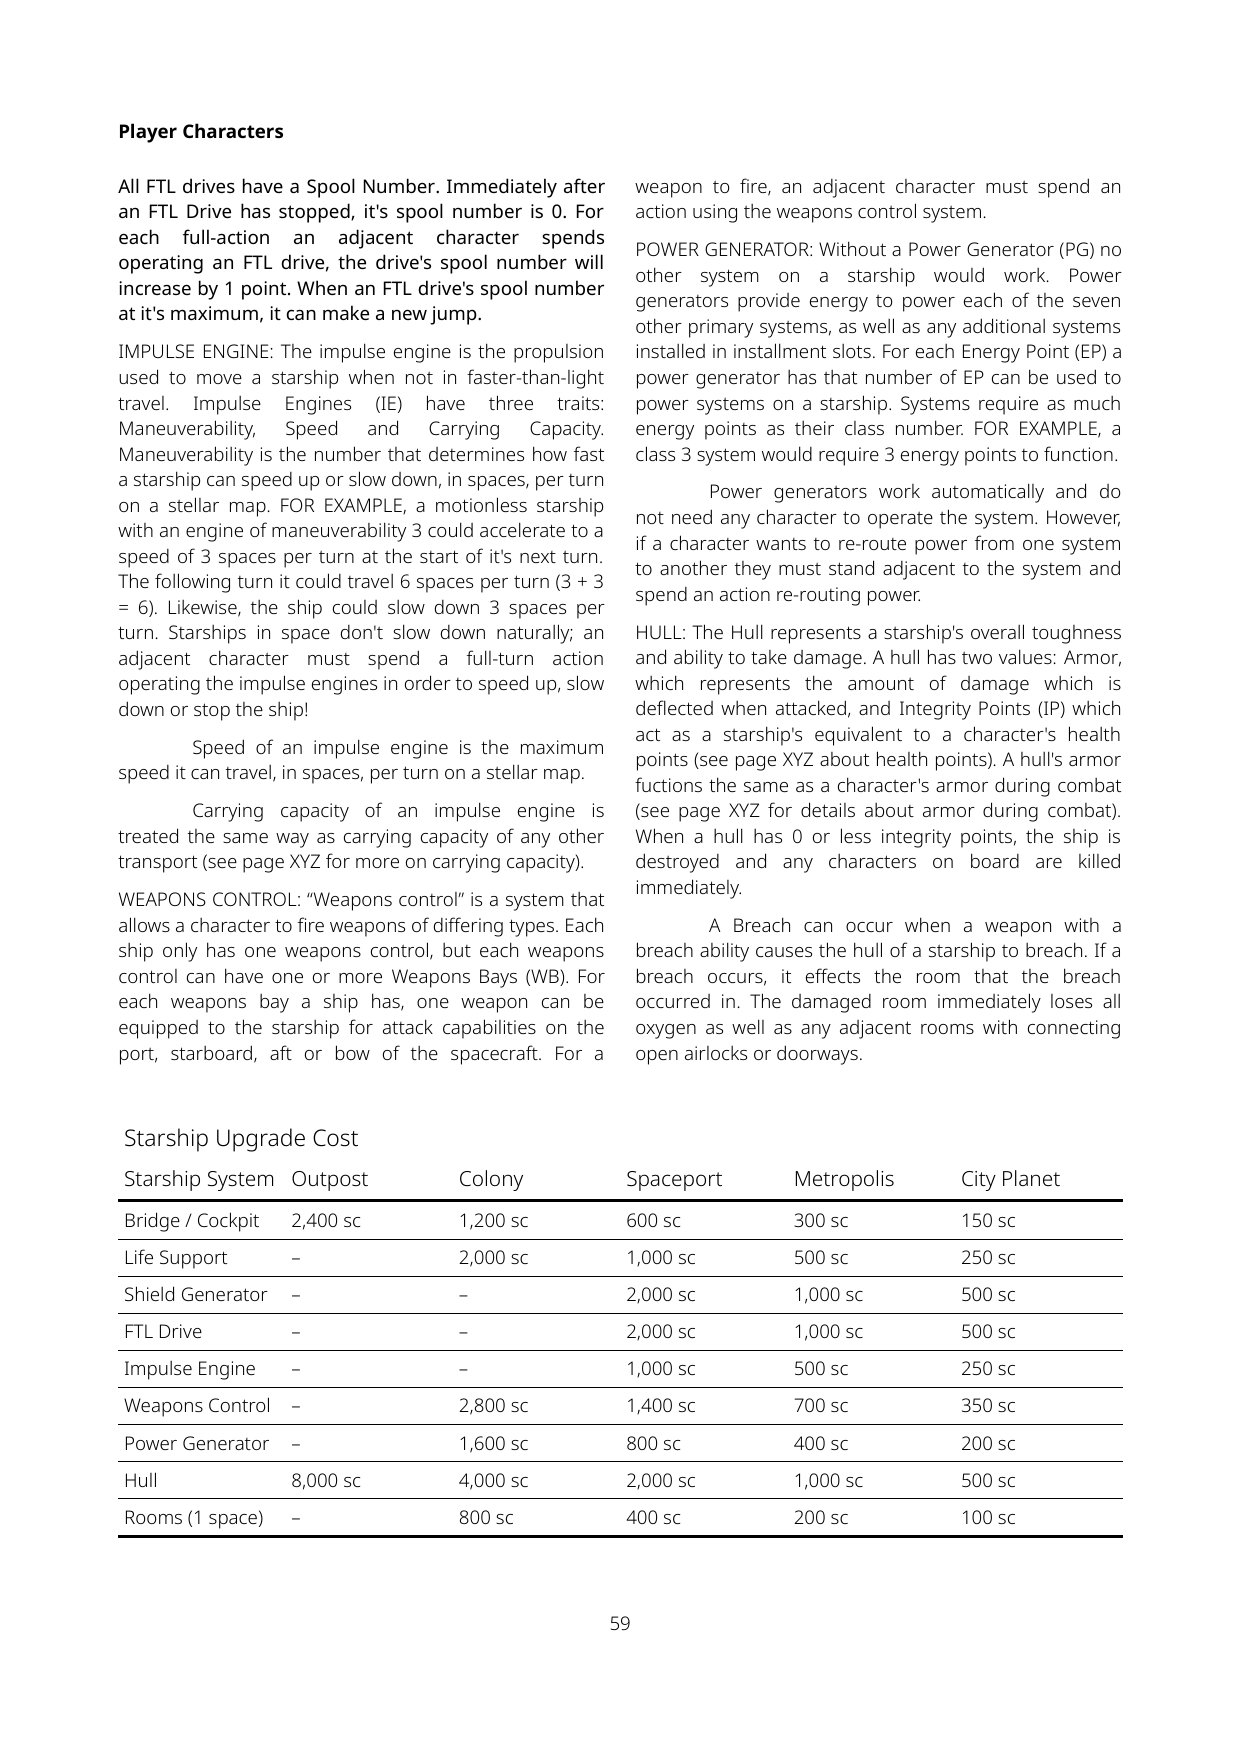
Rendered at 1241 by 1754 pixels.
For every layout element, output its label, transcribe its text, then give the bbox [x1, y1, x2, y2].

table_cell 1,000 sc [620, 1240, 788, 1276]
table_cell City Planet [955, 1159, 1122, 1198]
table_cell – [453, 1314, 620, 1350]
table_cell – [286, 1499, 453, 1535]
table_cell 2,000 sc [453, 1240, 620, 1276]
table_cell 400 sc [788, 1425, 955, 1461]
table_cell – [286, 1388, 453, 1424]
table_cell FTL Drive [118, 1314, 286, 1350]
table_cell 8,000 sc [286, 1462, 453, 1498]
text Speed of an impulse engine is the maximum speed it can travel, in spaces, per turn on a stellar map. [118, 734, 605, 785]
text HULL: The Hull represents a starship's overall toughness and ability to take damage. A hull has two values: Armor, which represents the amount of damage which is deflected when attacked, and Integrity Points (IP) which act as a starship's equivalent to a character's health points (see page XYZ about health points). A hull's armor fuctions the same as a character's armor during combat (see page XYZ for details about armor during combat). When a hull has 0 or less integrity points, the ship is destroyed and any characters on board are killed immediately. [635, 619, 1122, 900]
table_cell 1,000 sc [788, 1277, 955, 1313]
table_cell 2,400 sc [286, 1202, 453, 1238]
table_cell 700 sc [788, 1388, 955, 1424]
table_cell 1,000 sc [620, 1351, 788, 1387]
table_cell – [453, 1277, 620, 1313]
table_cell Metropolis [788, 1159, 955, 1198]
text POWER GENERATOR: Without a Power Generator (PG) no other system on a starship would work. Power generators provide energy to power each of the seven other primary systems, as well as any additional systems installed in installment slots. For each Energy Point (EP) a power generator has that number of EP can be used to power systems on a starship. Systems require as much energy points as their class number. FOR EXAMPLE, a class 3 system would require 3 energy points to function. [635, 237, 1122, 466]
text weapon to fire, an adjacent character must spend an action using the weapons control system. [635, 173, 1122, 224]
table_cell 500 sc [788, 1240, 955, 1276]
table_cell 1,000 sc [788, 1462, 955, 1498]
table_cell Impulse Engine [118, 1351, 286, 1387]
table_cell 500 sc [955, 1462, 1122, 1498]
table_cell 200 sc [788, 1499, 955, 1535]
table_cell – [286, 1240, 453, 1276]
table_cell 400 sc [620, 1499, 788, 1535]
table_cell 2,000 sc [620, 1462, 788, 1498]
table_cell 1,000 sc [788, 1314, 955, 1350]
table_cell 2,800 sc [453, 1388, 620, 1424]
table_cell – [286, 1277, 453, 1313]
table_cell Shield Generator [118, 1277, 286, 1313]
table_cell 2,000 sc [620, 1314, 788, 1350]
table_cell 250 sc [955, 1351, 1122, 1387]
table_cell 500 sc [788, 1351, 955, 1387]
table_cell 1,400 sc [620, 1388, 788, 1424]
table_cell 150 sc [955, 1202, 1122, 1238]
table_cell 800 sc [620, 1425, 788, 1461]
table_cell 1,200 sc [453, 1202, 620, 1238]
table_cell 300 sc [788, 1202, 955, 1238]
table_cell – [286, 1351, 453, 1387]
table_cell 600 sc [620, 1202, 788, 1238]
table_cell 1,600 sc [453, 1425, 620, 1461]
table_cell 2,000 sc [620, 1277, 788, 1313]
table_cell Outpost [286, 1159, 453, 1198]
table_cell 800 sc [453, 1499, 620, 1535]
table_cell – [453, 1351, 620, 1387]
text A Breach can occur when a weapon with a breach ability causes the hull of a starship to breach. If a breach occurs, it effects the room that the breach occurred in. The damaged room immediately loses all oxygen as well as any adjacent rooms with connecting open airlocks or doorways. [635, 912, 1122, 1065]
table_cell Life Support [118, 1240, 286, 1276]
table_cell 100 sc [955, 1499, 1122, 1535]
table_cell 200 sc [955, 1425, 1122, 1461]
text Power generators work automatically and do not need any character to operate the system. However, if a character wants to re-route power from one system to another they must stand adjacent to the system and spend an action re-routing power. [635, 479, 1122, 606]
table_cell Starship System [118, 1159, 286, 1198]
table_cell 500 sc [955, 1277, 1122, 1313]
table_cell – [286, 1425, 453, 1461]
table_cell Power Generator [118, 1425, 286, 1461]
table_cell 500 sc [955, 1314, 1122, 1350]
table_cell Rooms (1 space) [118, 1499, 286, 1535]
table_cell Weapons Control [118, 1388, 286, 1424]
table_cell Bridge / Cockpit [118, 1202, 286, 1238]
text IMPULSE ENGINE: The impulse engine is the propulsion used to move a starship when not in faster-than-light travel. Impulse Engines (IE) have three traits: Maneuverability, Speed and Carrying Capacity. Maneuverability is the number that determines how fast a starship can speed up or slow down, in spaces, per turn on a stellar map. FOR EXAMPLE, a motionless starship with an engine of maneuverability 3 could accelerate to a speed of 3 spaces per turn at the start of it's next turn. The following turn it could travel 6 spaces per turn (3 + 3 = 6). Likewise, the ship could slow down 3 spaces per turn. Starships in space don't slow down naturally; an adjacent character must spend a full-turn action operating the impulse engines in order to speed up, slow down or stop the ship! [118, 339, 605, 722]
table_cell – [286, 1314, 453, 1350]
table_cell Colony [453, 1159, 620, 1198]
table_cell 250 sc [955, 1240, 1122, 1276]
table_header Starship Upgrade Cost [118, 1116, 1122, 1158]
text WEAPONS CONTROL: “Weapons control” is a system that allows a character to fire weapons of differing types. Each ship only has one weapons control, but each weapons control can have one or more Weapons Bays (WB). For each weapons bay a ship has, one weapon can be equipped to the starship for attack capabilities on the port, starboard, aft or bow of the spacecraft. For a [118, 887, 605, 1065]
text Carrying capacity of an impulse engine is treated the same way as carrying capacity of any other transport (see page XYZ for more on carrying capacity). [118, 798, 605, 874]
table_cell 4,000 sc [453, 1462, 620, 1498]
text All FTL drives have a Spool Number. Immediately after an FTL Drive has stopped, it's spool number is 0. For each full-action an adjacent character spends operating an FTL drive, the drive's spool number will increase by 1 point. When an FTL drive's spool number at it's maximum, it can make a new jump. [118, 173, 605, 326]
table_cell Hull [118, 1462, 286, 1498]
table_cell Spaceport [620, 1159, 788, 1198]
table_cell 350 sc [955, 1388, 1122, 1424]
